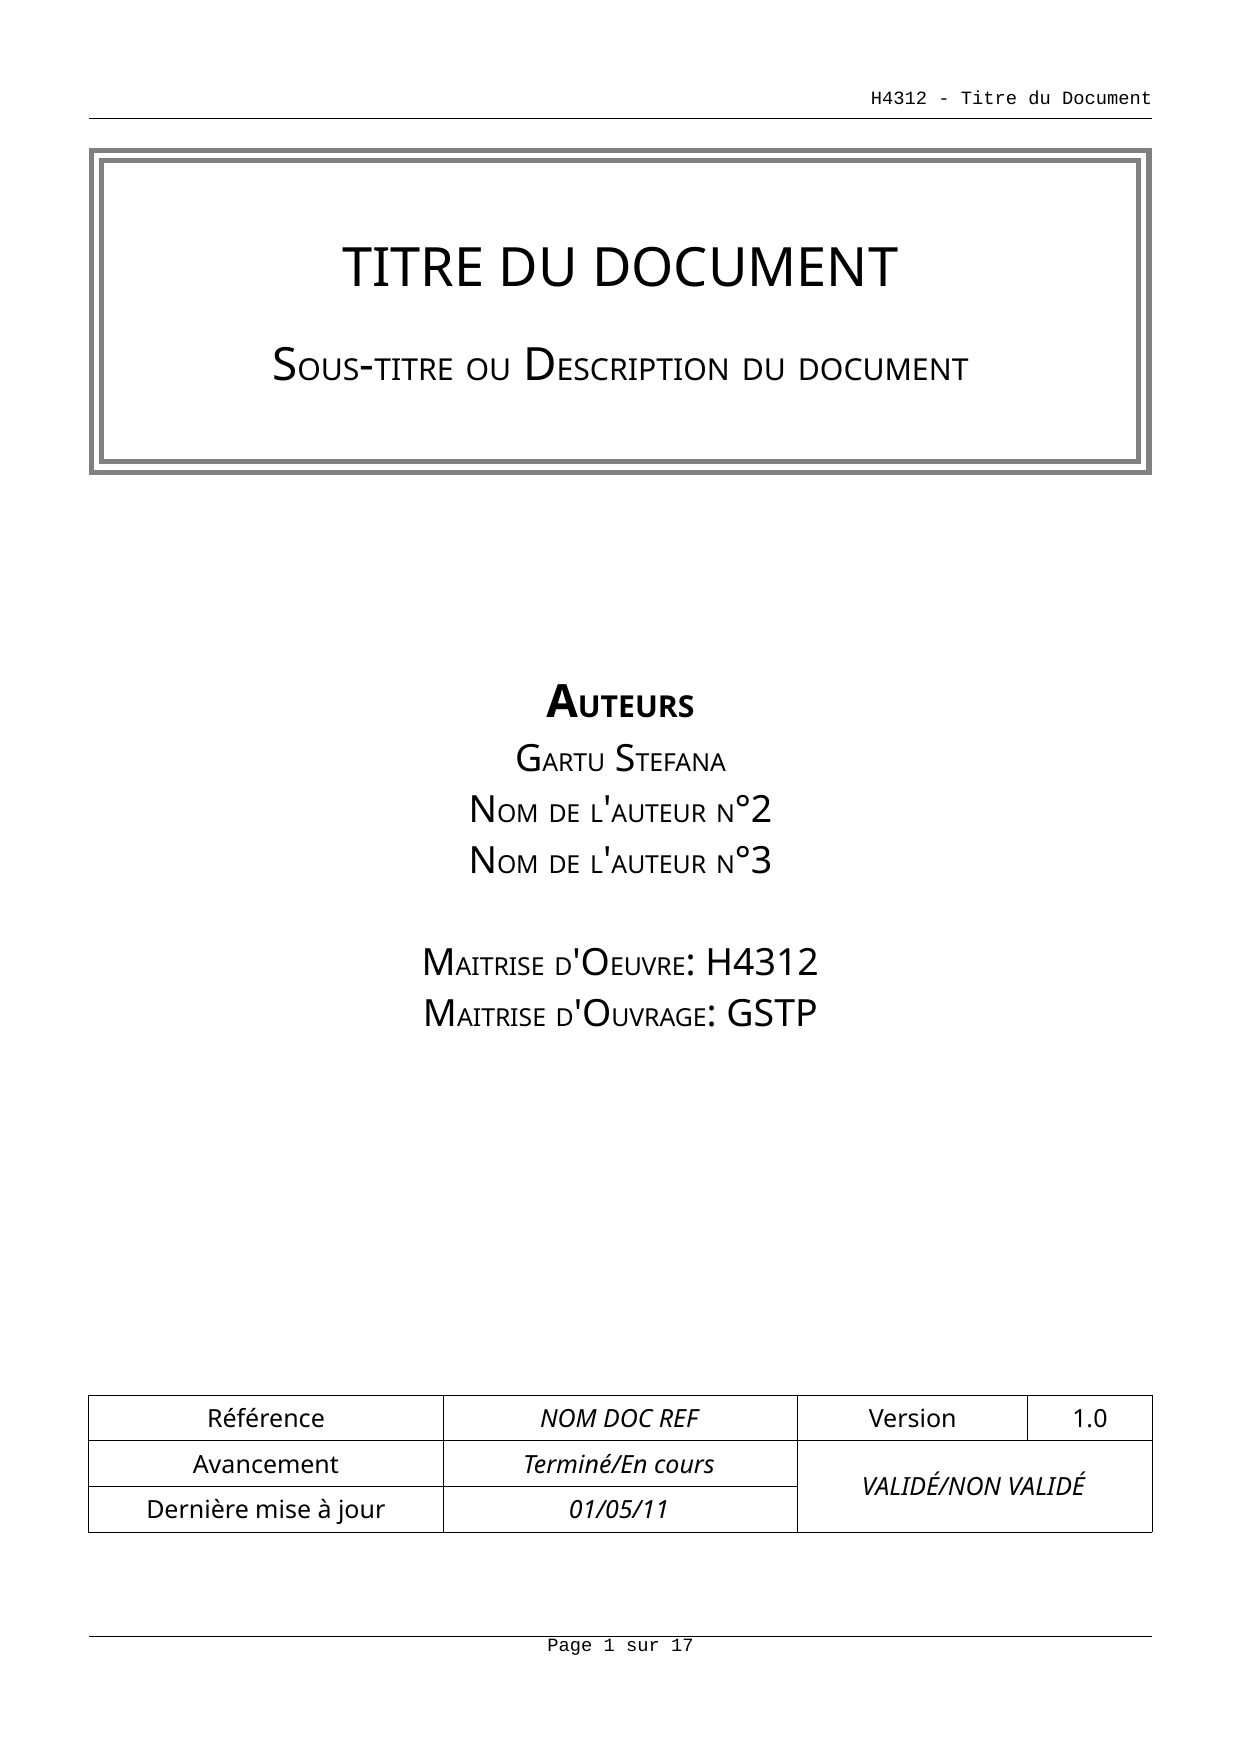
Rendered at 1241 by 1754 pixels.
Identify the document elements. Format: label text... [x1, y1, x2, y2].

text [1141, 210, 1146, 302]
text Maitrise d'Ouvrage: GSTP [88, 986, 1152, 1037]
text Nom de l'auteur n°3 [88, 833, 1152, 884]
text Gartu Stefana [88, 731, 1152, 782]
table_header Référence [89, 1396, 443, 1440]
text Maitrise d'Oeuvre: H4312 [88, 935, 1152, 986]
table_cell Avancement [89, 1441, 443, 1486]
text Auteurs [88, 669, 1152, 731]
table_cell Dernière mise à jour [89, 1487, 443, 1532]
table_header Version [798, 1396, 1027, 1440]
table_cell 05/01/11 [444, 1487, 797, 1532]
table_header 1.0 [1028, 1396, 1152, 1440]
text Titre du Document [104, 210, 1136, 302]
text [94, 210, 99, 302]
table_cell Terminé/En cours [444, 1441, 797, 1486]
text Nom de l'auteur n°2 [88, 782, 1152, 833]
table_header NOM DOC REF [444, 1396, 797, 1440]
table_cell VALIDÉ/NON VALIDÉ [798, 1441, 1152, 1532]
text Sous-titre ou Description du document [104, 313, 1136, 376]
